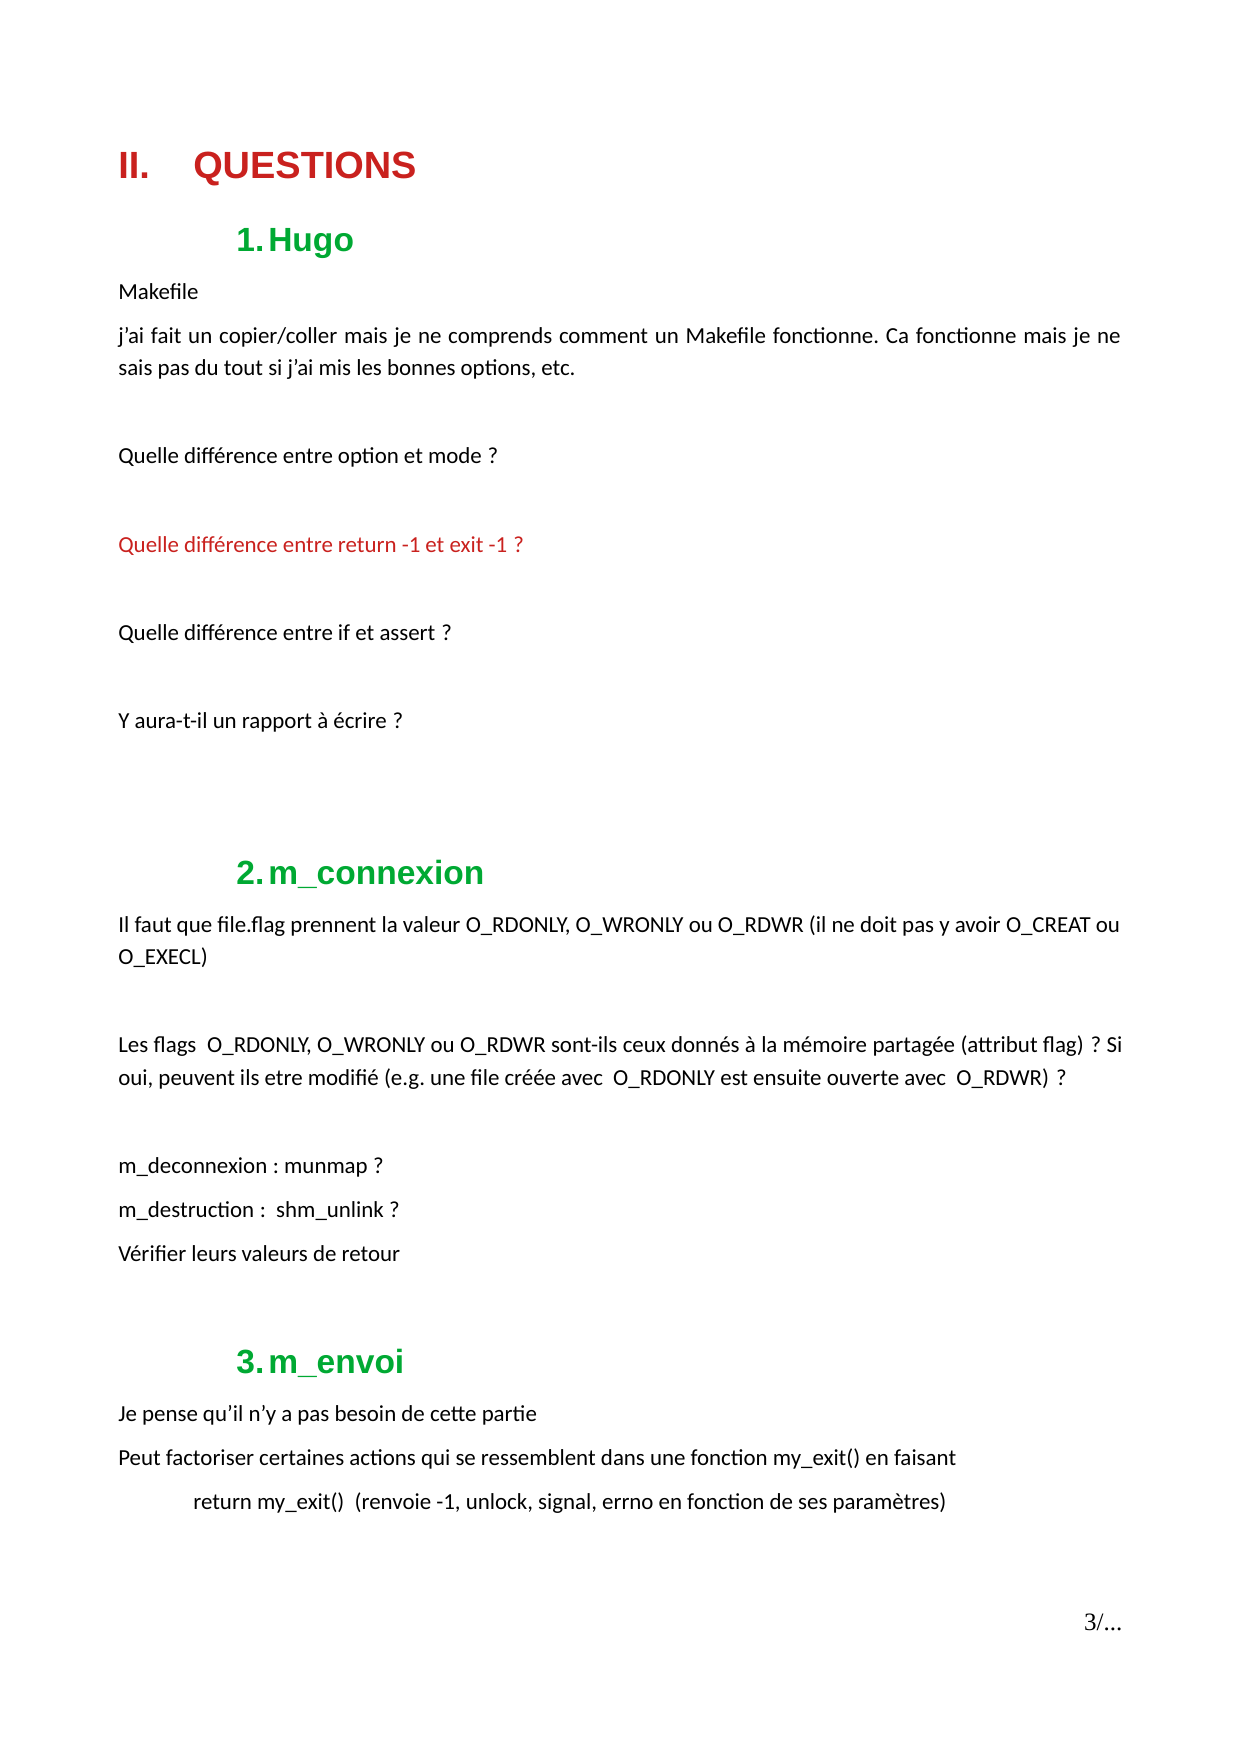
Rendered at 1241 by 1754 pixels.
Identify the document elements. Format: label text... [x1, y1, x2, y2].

subtitle m_connexion [236, 853, 1122, 892]
text Quelle différence entre option et mode ? [118, 442, 1122, 469]
subtitle m_envoi [236, 1342, 1122, 1381]
text Les flags O_RDONLY, O_WRONLY ou O_RDWR sont-ils ceux donnés à la mémoire partagée (attribut flag) ? Si oui, peuvent ils etre modifié (e.g. une file créée avec O_RDONLY est ensuite ouverte avec O_RDWR) ? [118, 1030, 1122, 1091]
text m_destruction : shm_unlink ? [118, 1195, 1122, 1223]
subtitle Hugo [236, 220, 1122, 259]
text m_deconnexion : munmap ? [118, 1151, 1122, 1179]
text j’ai fait un copier/coller mais je ne comprends comment un Makefile fonctionne. Ca fonctionne mais je ne sais pas du tout si j’ai mis les bonnes options, etc. [118, 321, 1122, 381]
text Quelle différence entre return -1 et exit -1 ? [118, 530, 1122, 558]
text Je pense qu’il n’y a pas besoin de cette partie [118, 1399, 1122, 1427]
text Makefile [118, 277, 1122, 305]
text return my_exit() (renvoie -1, unlock, signal, errno en fonction de ses paramètres) [118, 1487, 1122, 1515]
text Y aura-t-il un rapport à écrire ? [118, 706, 1122, 734]
text Vérifier leurs valeurs de retour [118, 1239, 1122, 1267]
text Peut factoriser certaines actions qui se ressemblent dans une fonction my_exit() en faisant [118, 1443, 1122, 1471]
subtitle QUESTIONS [118, 143, 1122, 187]
text Il faut que file.flag prennent la valeur O_RDONLY, O_WRONLY ou O_RDWR (il ne doit pas y avoir O_CREAT ou O_EXECL) [118, 910, 1122, 970]
text Quelle différence entre if et assert ? [118, 618, 1122, 646]
